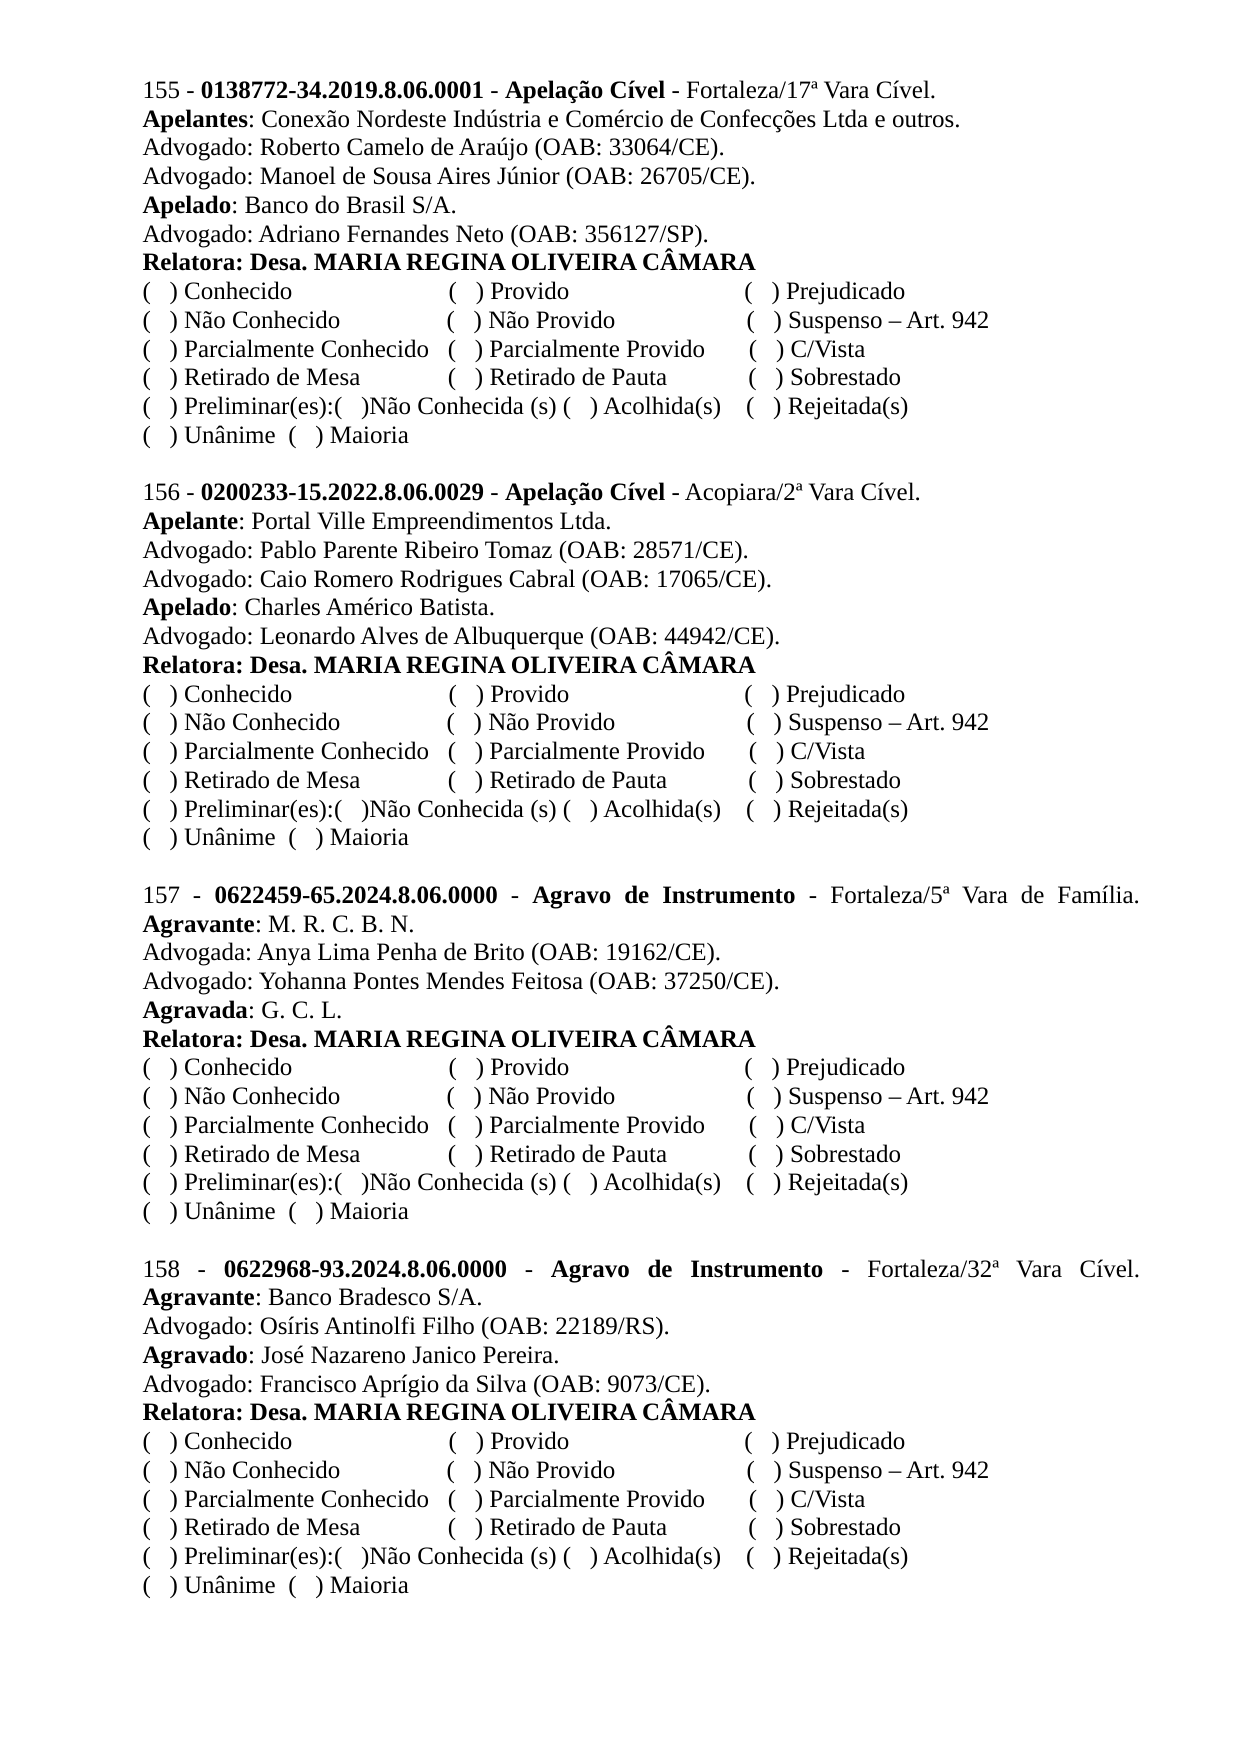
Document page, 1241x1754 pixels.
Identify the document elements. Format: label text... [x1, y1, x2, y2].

text Relatora: Desa. MARIA REGINA OLIVEIRA CÂMARA [142, 1397, 1141, 1426]
text ( ) Retirado de Mesa ( ) Retirado de Pauta ( ) Sobrestado [142, 765, 1158, 794]
text 155 - 0138772-34.2019.8.06.0001 - Apelação Cível - Fortaleza/17ª Vara Cível. [142, 75, 1141, 104]
text Agravada: G. C. L. [142, 995, 1141, 1024]
text ( ) Preliminar(es):( )Não Conhecida (s) ( ) Acolhida(s) ( ) Rejeitada(s) [142, 794, 1158, 822]
text Advogado: Leonardo Alves de Albuquerque (OAB: 44942/CE). [142, 621, 1141, 650]
text ( ) Retirado de Mesa ( ) Retirado de Pauta ( ) Sobrestado [142, 362, 1158, 391]
text 158 - 0622968-93.2024.8.06.0000 - Agravo de Instrumento - Fortaleza/32ª Vara Cível. Agravante: Banco Bradesco S/A. [142, 1254, 1141, 1311]
text ( ) Conhecido ( ) Provido ( ) Prejudicado [142, 679, 1141, 707]
text Advogado: Manoel de Sousa Aires Júnior (OAB: 26705/CE). [142, 161, 1141, 190]
text ( ) Parcialmente Conhecido ( ) Parcialmente Provido ( ) C/Vista [142, 1484, 1158, 1512]
text ( ) Preliminar(es):( )Não Conhecida (s) ( ) Acolhida(s) ( ) Rejeitada(s) [142, 1541, 1158, 1570]
text ( ) Não Conhecido ( ) Não Provido ( ) Suspenso – Art. 942 [142, 1081, 1158, 1110]
text ( ) Unânime ( ) Maioria [142, 1570, 1158, 1599]
text Relatora: Desa. MARIA REGINA OLIVEIRA CÂMARA [142, 247, 1141, 276]
text Advogada: Anya Lima Penha de Brito (OAB: 19162/CE). [142, 937, 1141, 966]
text ( ) Conhecido ( ) Provido ( ) Prejudicado [142, 1052, 1141, 1081]
text ( ) Conhecido ( ) Provido ( ) Prejudicado [142, 276, 1141, 305]
text ( ) Retirado de Mesa ( ) Retirado de Pauta ( ) Sobrestado [142, 1139, 1158, 1167]
text Advogado: Pablo Parente Ribeiro Tomaz (OAB: 28571/CE). [142, 535, 1141, 564]
text Apelante: Portal Ville Empreendimentos Ltda. [142, 506, 1141, 535]
text ( ) Parcialmente Conhecido ( ) Parcialmente Provido ( ) C/Vista [142, 334, 1158, 362]
text ( ) Parcialmente Conhecido ( ) Parcialmente Provido ( ) C/Vista [142, 1110, 1158, 1139]
text 156 - 0200233-15.2022.8.06.0029 - Apelação Cível - Acopiara/2ª Vara Cível. [142, 477, 1141, 506]
text ( ) Preliminar(es):( )Não Conhecida (s) ( ) Acolhida(s) ( ) Rejeitada(s) [142, 1167, 1158, 1196]
text Advogado: Roberto Camelo de Araújo (OAB: 33064/CE). [142, 132, 1141, 161]
text ( ) Unânime ( ) Maioria [142, 1196, 1158, 1225]
text Apelado: Charles Américo Batista. [142, 592, 1141, 621]
text ( ) Unânime ( ) Maioria [142, 420, 1158, 449]
text Relatora: Desa. MARIA REGINA OLIVEIRA CÂMARA [142, 650, 1141, 679]
text Apelado: Banco do Brasil S/A. [142, 190, 1141, 219]
text Relatora: Desa. MARIA REGINA OLIVEIRA CÂMARA [142, 1024, 1141, 1052]
text ( ) Não Conhecido ( ) Não Provido ( ) Suspenso – Art. 942 [142, 305, 1158, 334]
text ( ) Preliminar(es):( )Não Conhecida (s) ( ) Acolhida(s) ( ) Rejeitada(s) [142, 391, 1158, 420]
text Agravado: José Nazareno Janico Pereira. [142, 1340, 1141, 1369]
text Advogado: Adriano Fernandes Neto (OAB: 356127/SP). [142, 219, 1141, 247]
text Advogado: Yohanna Pontes Mendes Feitosa (OAB: 37250/CE). [142, 966, 1141, 995]
text ( ) Não Conhecido ( ) Não Provido ( ) Suspenso – Art. 942 [142, 1455, 1158, 1484]
text ( ) Retirado de Mesa ( ) Retirado de Pauta ( ) Sobrestado [142, 1512, 1158, 1541]
text ( ) Não Conhecido ( ) Não Provido ( ) Suspenso – Art. 942 [142, 707, 1158, 736]
text ( ) Unânime ( ) Maioria [142, 822, 1158, 851]
text ( ) Conhecido ( ) Provido ( ) Prejudicado [142, 1426, 1141, 1455]
text Advogado: Caio Romero Rodrigues Cabral (OAB: 17065/CE). [142, 564, 1141, 592]
text Advogado: Francisco Aprígio da Silva (OAB: 9073/CE). [142, 1369, 1141, 1397]
text ( ) Parcialmente Conhecido ( ) Parcialmente Provido ( ) C/Vista [142, 736, 1158, 765]
text Advogado: Osíris Antinolfi Filho (OAB: 22189/RS). [142, 1311, 1141, 1340]
text Apelantes: Conexão Nordeste Indústria e Comércio de Confecções Ltda e outros. [142, 104, 1141, 132]
text 157 - 0622459-65.2024.8.06.0000 - Agravo de Instrumento - Fortaleza/5ª Vara de Família. Agravante: M. R. C. B. N. [142, 880, 1141, 937]
